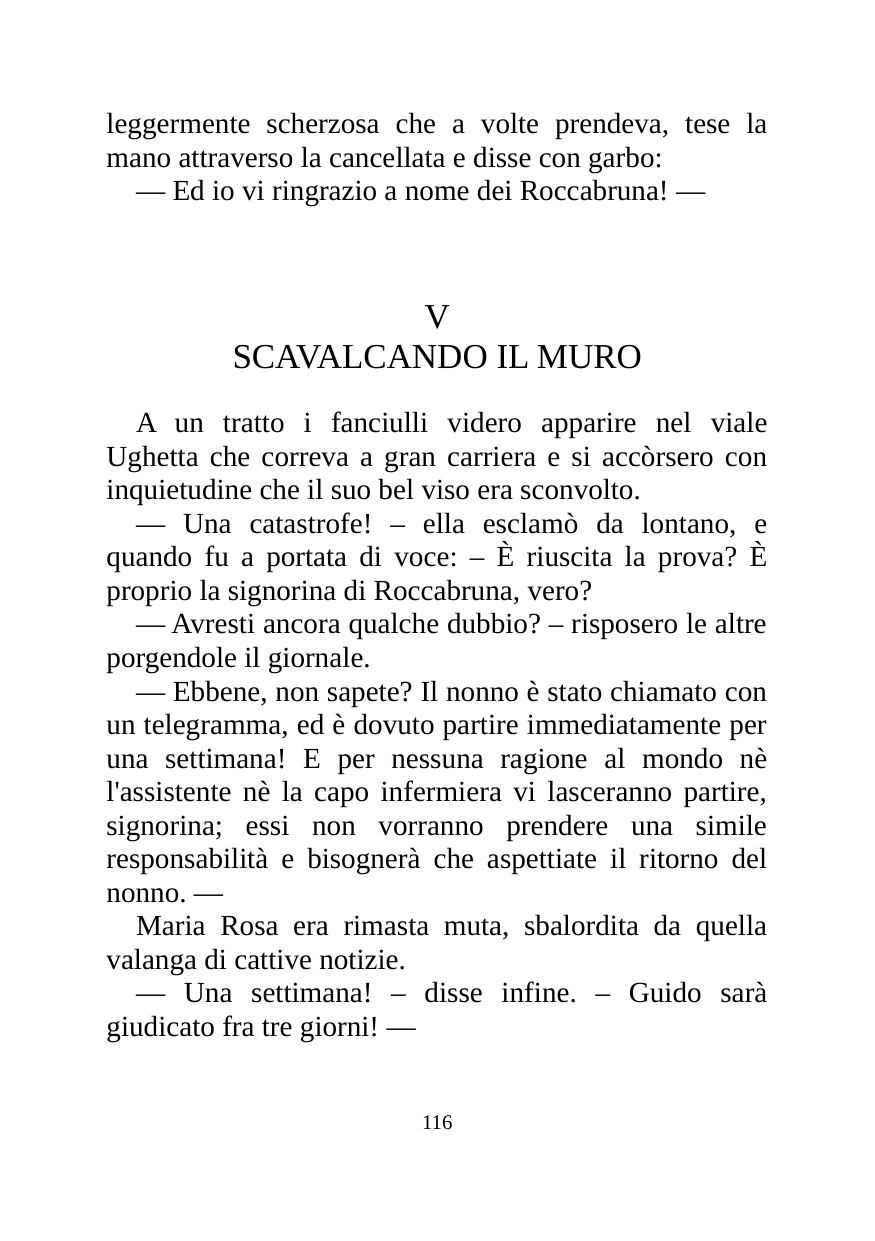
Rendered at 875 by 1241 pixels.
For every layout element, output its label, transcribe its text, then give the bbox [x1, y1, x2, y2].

text — Ebbene, non sapete? Il nonno è stato chiamato con un telegramma, ed è dovuto partire immediatamente per una settimana! E per nessuna ragione al mondo nè l'assistente nè la capo infermiera vi lasceranno partire, signorina; essi non vorranno prendere una simile responsabilità e bisognerà che aspettiate il ritorno del nonno. — [106, 674, 768, 908]
text — Ed io vi ringrazio a nome dei Roccabruna! — [106, 173, 768, 207]
text Maria Rosa era rimasta muta, sbalordita da quella valanga di cattive notizie. [106, 908, 768, 976]
text A un tratto i fanciulli videro apparire nel viale Ughetta che correva a gran carriera e si accòrsero con inquietudine che il suo bel viso era sconvolto. [106, 405, 768, 506]
text — Una catastrofe! – ella esclamò da lontano, e quando fu a portata di voce: – È riuscita la prova? È proprio la signorina di Roccabruna, vero? [106, 506, 768, 607]
text leggermente scherzosa che a volte prendeva, tese la mano attraverso la cancellata e disse con garbo: [106, 106, 768, 173]
text — Avresti ancora qualche dubbio? – risposero le altre porgendole il giornale. [106, 607, 768, 674]
subtitle V SCAVALCANDO IL MURO [106, 295, 768, 376]
text — Una settimana! – disse infine. – Guido sarà giudicato fra tre giorni! — [106, 976, 768, 1043]
